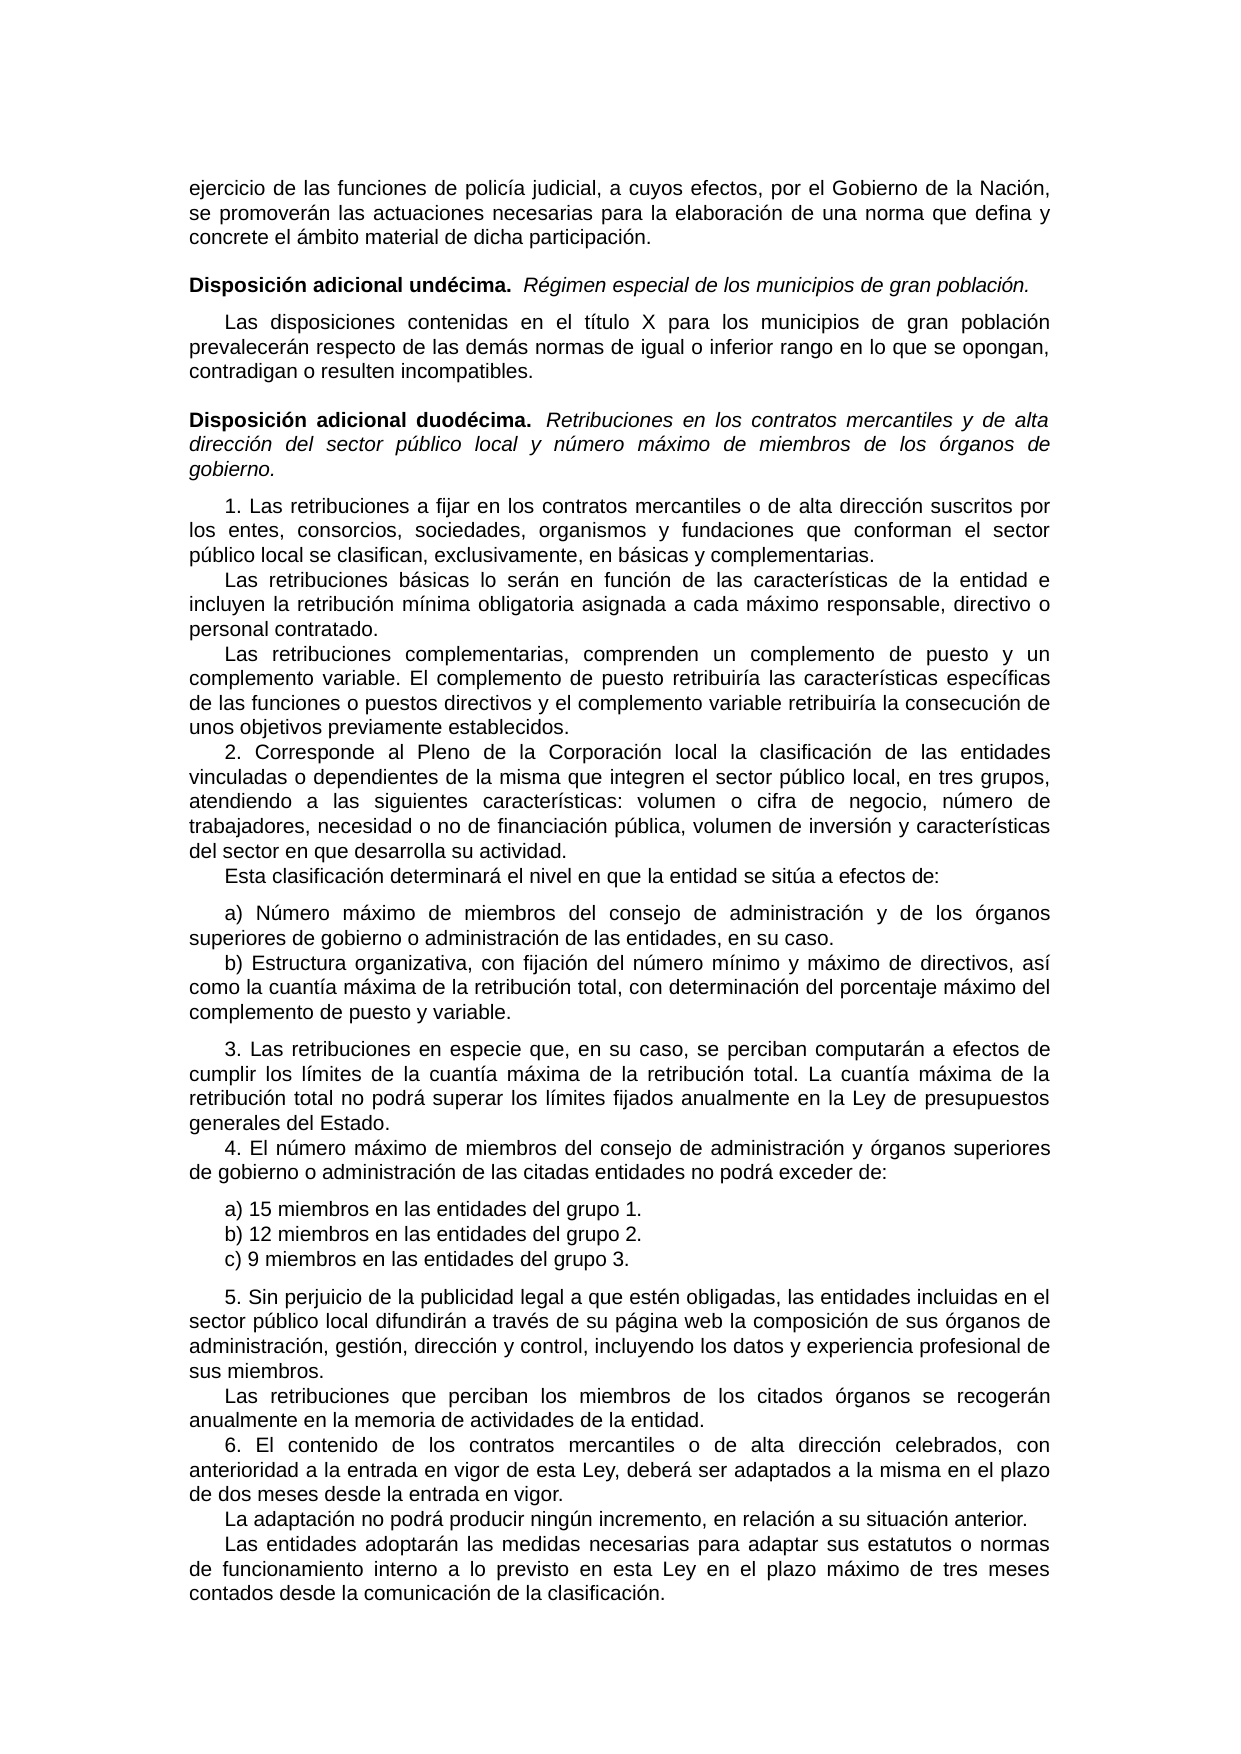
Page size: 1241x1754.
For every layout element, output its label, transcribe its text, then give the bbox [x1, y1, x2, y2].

text Disposición adicional undécima. Régimen especial de los municipios de gran población. [189, 273, 1167, 297]
text Esta clasificación determinará el nivel en que la entidad se sitúa a efectos de: [224, 863, 1167, 887]
list 12 miembros en las entidades del grupo 2. [224, 1222, 1167, 1246]
text Las disposiciones contenidas en el título X para los municipios de gran población prevalecerán respecto de las demás normas de igual o inferior rango en lo que se opongan, contradigan o resulten incompatibles. [189, 310, 1051, 383]
text Las retribuciones básicas lo serán en función de las características de la entidad e incluyen la retribución mínima obligatoria asignada a cada máximo responsable, directivo o personal contratado. [189, 567, 1051, 641]
text La adaptación no podrá producir ningún incremento, en relación a su situación anterior. [224, 1507, 1167, 1531]
text Las retribuciones complementarias, comprenden un complemento de puesto y un complemento variable. El complemento de puesto retribuiría las características específicas de las funciones o puestos directivos y el complemento variable retribuiría la consecución de unos objetivos previamente establecidos. [189, 641, 1051, 739]
list Sin perjuicio de la publicidad legal a que estén obligadas, las entidades incluidas en el sector público local difundirán a través de su página web la composición de sus órganos de administración, gestión, dirección y control, incluyendo los datos y experiencia profesional de sus miembros. [189, 1285, 1052, 1382]
text Las retribuciones que perciban los miembros de los citados órganos se recogerán anualmente en la memoria de actividades de la entidad. [189, 1383, 1051, 1432]
list Estructura organizativa, con fijación del número mínimo y máximo de directivos, así como la cuantía máxima de la retribución total, con determinación del porcentaje máximo del complemento de puesto y variable. [189, 950, 1052, 1023]
list El contenido de los contratos mercantiles o de alta dirección celebrados, con anterioridad a la entrada en vigor de esta Ley, deberá ser adaptados a la misma en el plazo de dos meses desde la entrada en vigor. [189, 1433, 1051, 1506]
text Disposición adicional duodécima. Retribuciones en los contratos mercantiles y de alta dirección del sector público local y número máximo de miembros de los órganos de gobierno. [189, 408, 1051, 481]
list 15 miembros en las entidades del grupo 1. [224, 1197, 1167, 1221]
list Las retribuciones en especie que, en su caso, se perciban computarán a efectos de cumplir los límites de la cuantía máxima de la retribución total. La cuantía máxima de la retribución total no podrá superar los límites fijados anualmente en la Ley de presupuestos generales del Estado. [189, 1037, 1052, 1134]
list Corresponde al Pleno de la Corporación local la clasificación de las entidades vinculadas o dependientes de la misma que integren el sector público local, en tres grupos, atendiendo a las siguientes características: volumen o cifra de negocio, número de trabajadores, necesidad o no de financiación pública, volumen de inversión y características del sector en que desarrolla su actividad. [189, 740, 1051, 862]
text ejercicio de las funciones de policía judicial, a cuyos efectos, por el Gobierno de la Nación, se promoverán las actuaciones necesarias para la elaboración de una norma que defina y concrete el ámbito material de dicha participación. [189, 176, 1051, 249]
list Las retribuciones a fijar en los contratos mercantiles o de alta dirección suscritos por los entes, consorcios, sociedades, organismos y fundaciones que conforman el sector público local se clasifican, exclusivamente, en básicas y complementarias. [189, 493, 1051, 567]
text Las entidades adoptarán las medidas necesarias para adaptar sus estatutos o normas de funcionamiento interno a lo previsto en esta Ley en el plazo máximo de tres meses contados desde la comunicación de la clasificación. [189, 1532, 1052, 1605]
list Número máximo de miembros del consejo de administración y de los órganos superiores de gobierno o administración de las entidades, en su caso. [189, 901, 1051, 949]
list El número máximo de miembros del consejo de administración y órganos superiores de gobierno o administración de las citadas entidades no podrá exceder de: [189, 1135, 1052, 1184]
list 9 miembros en las entidades del grupo 3. [224, 1247, 1167, 1271]
